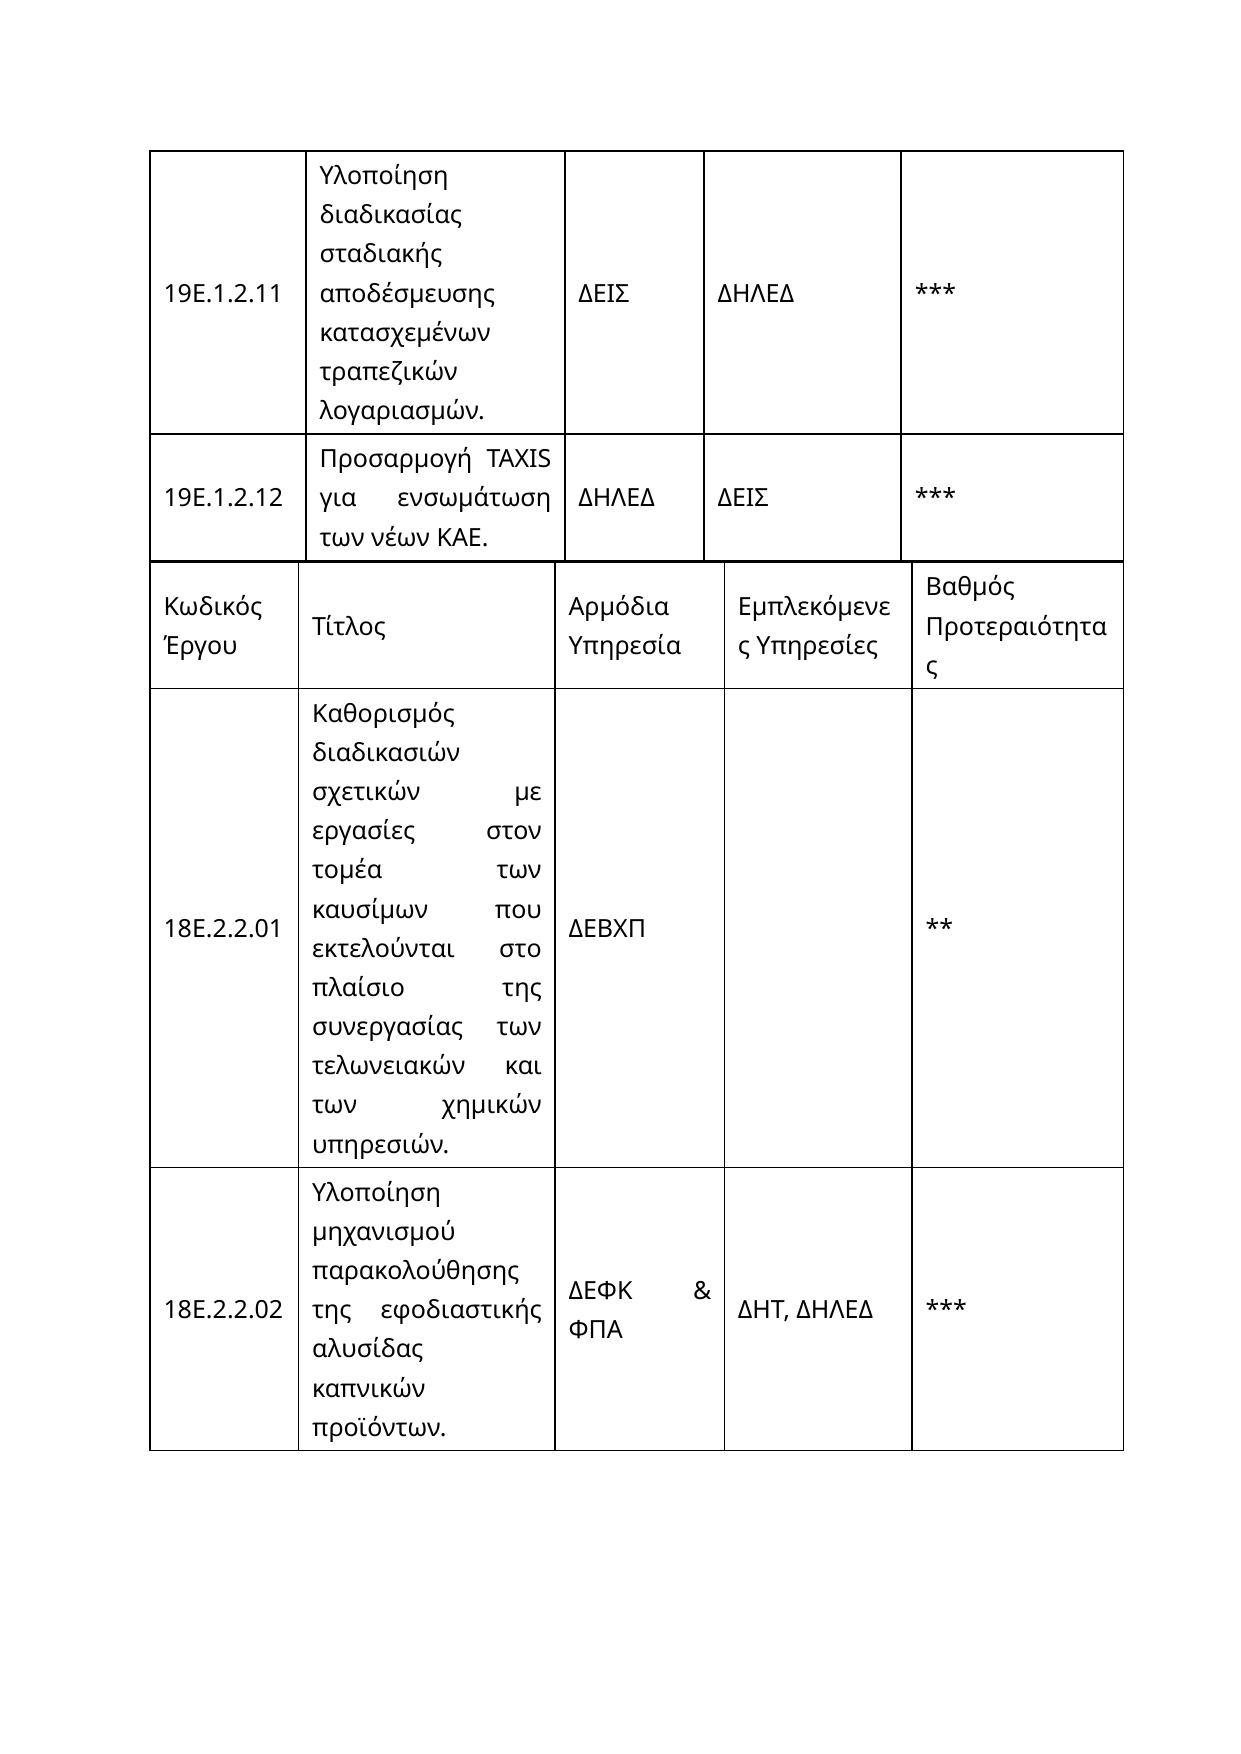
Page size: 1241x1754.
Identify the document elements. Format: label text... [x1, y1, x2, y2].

table_header Τίτλος [299, 563, 554, 688]
table_cell ** [913, 689, 1123, 1167]
table_cell Υλοποίηση διαδικασίας σταδιακής αποδέσμευσης κατασχεμένων τραπεζικών λογαριασμών. [307, 152, 564, 433]
table_cell ΔΕΙΣ [566, 152, 703, 433]
table_header Βαθμός Προτεραιότητας [913, 563, 1123, 688]
table_cell Καθορισμός διαδικασιών σχετικών με εργασίες στον τομέα των καυσίμων που εκτελούνται στο πλαίσιο της συνεργασίας των τελωνειακών και των χημικών υπηρεσιών. [299, 689, 554, 1167]
table_cell *** [902, 152, 1123, 433]
table_cell ΔΕΙΣ [705, 435, 900, 559]
table_header Εμπλεκόμενες Υπηρεσίες [725, 563, 911, 688]
table_cell 18Ε.2.2.02 [151, 1168, 298, 1450]
table_cell ΔΗΤ, ΔΗΛΕΔ [725, 1168, 911, 1450]
table_header Κωδικός Έργου [151, 563, 298, 688]
table_header Αρμόδια Υπηρεσία [556, 563, 724, 688]
table_cell ΔΗΛΕΔ [705, 152, 900, 433]
table_cell 19Ε.1.2.11 [151, 152, 305, 433]
table_cell *** [902, 435, 1123, 559]
table_cell ΔΕΦΚ & ΦΠΑ [556, 1168, 724, 1450]
table_cell [725, 689, 911, 1167]
table_cell ΔΗΛΕΔ [566, 435, 703, 559]
table_cell Υλοποίηση μηχανισμού παρακολούθησης της εφοδιαστικής αλυσίδας καπνικών προϊόντων. [299, 1168, 554, 1450]
table_cell Προσαρμογή TAXIS για ενσωμάτωση των νέων ΚΑΕ. [307, 435, 564, 559]
table_cell 19Ε.1.2.12 [151, 435, 305, 559]
table_cell ΔΕΒΧΠ [556, 689, 724, 1167]
table_cell *** [913, 1168, 1123, 1450]
table_cell 18Ε.2.2.01 [151, 689, 298, 1167]
